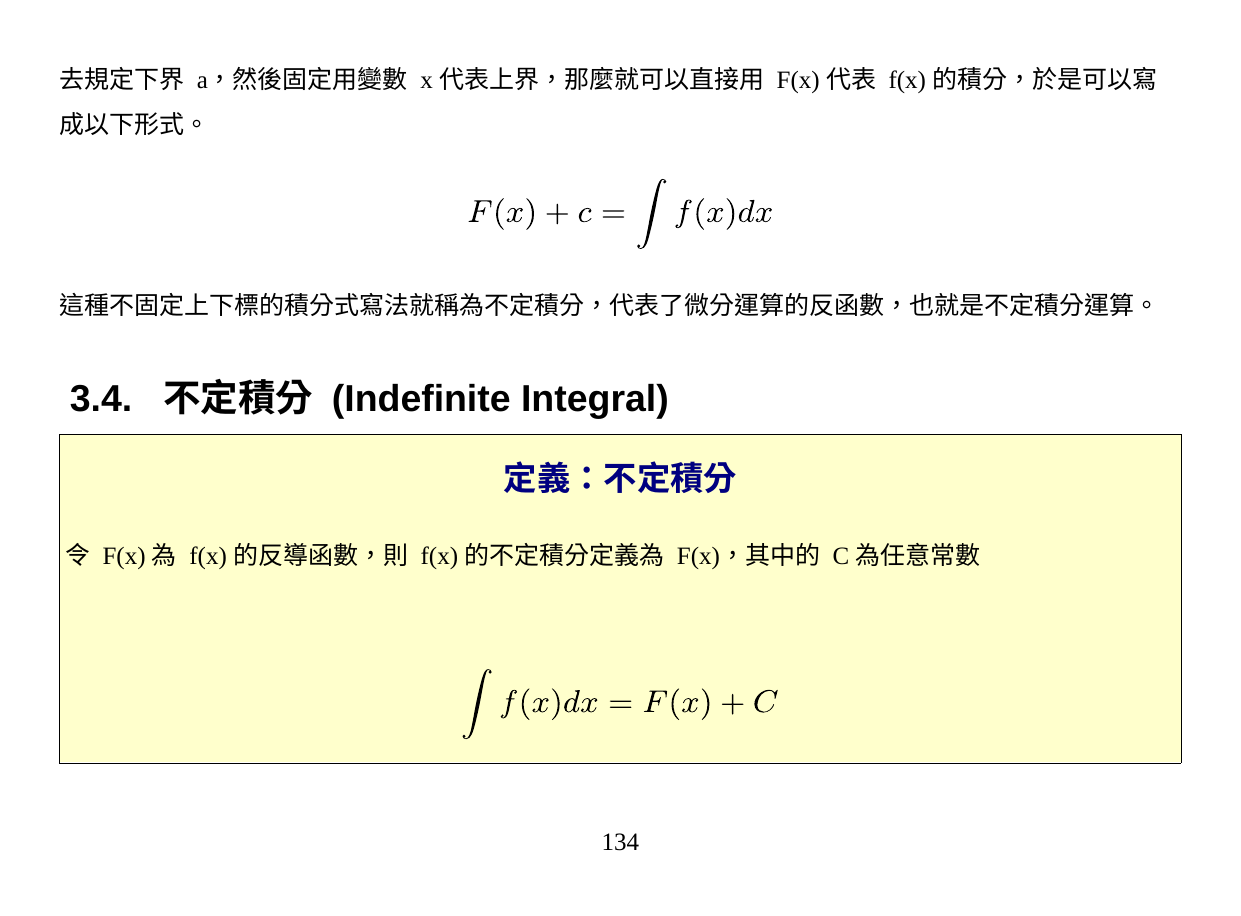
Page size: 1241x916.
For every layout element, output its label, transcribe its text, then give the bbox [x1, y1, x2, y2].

table_cell 令 F(x) 為 f(x) 的反導函數，則 f(x) 的不定積分定義為 F(x)，其中的 C 為任意常數 [60, 518, 1181, 762]
text 去規定下界 a，然後固定用變數 x 代表上界，那麼就可以直接用 F(x) 代表 f(x) 的積分，於是可以寫成以下形式。 [59, 59, 1181, 141]
text 這種不固定上下標的積分式寫法就稱為不定積分，代表了微分運算的反函數，也就是不定積分運算。 [59, 285, 1181, 322]
table_header 定義：不定積分 [60, 435, 1181, 518]
subtitle 不定積分 (Indefinite Integral) [59, 367, 1181, 422]
